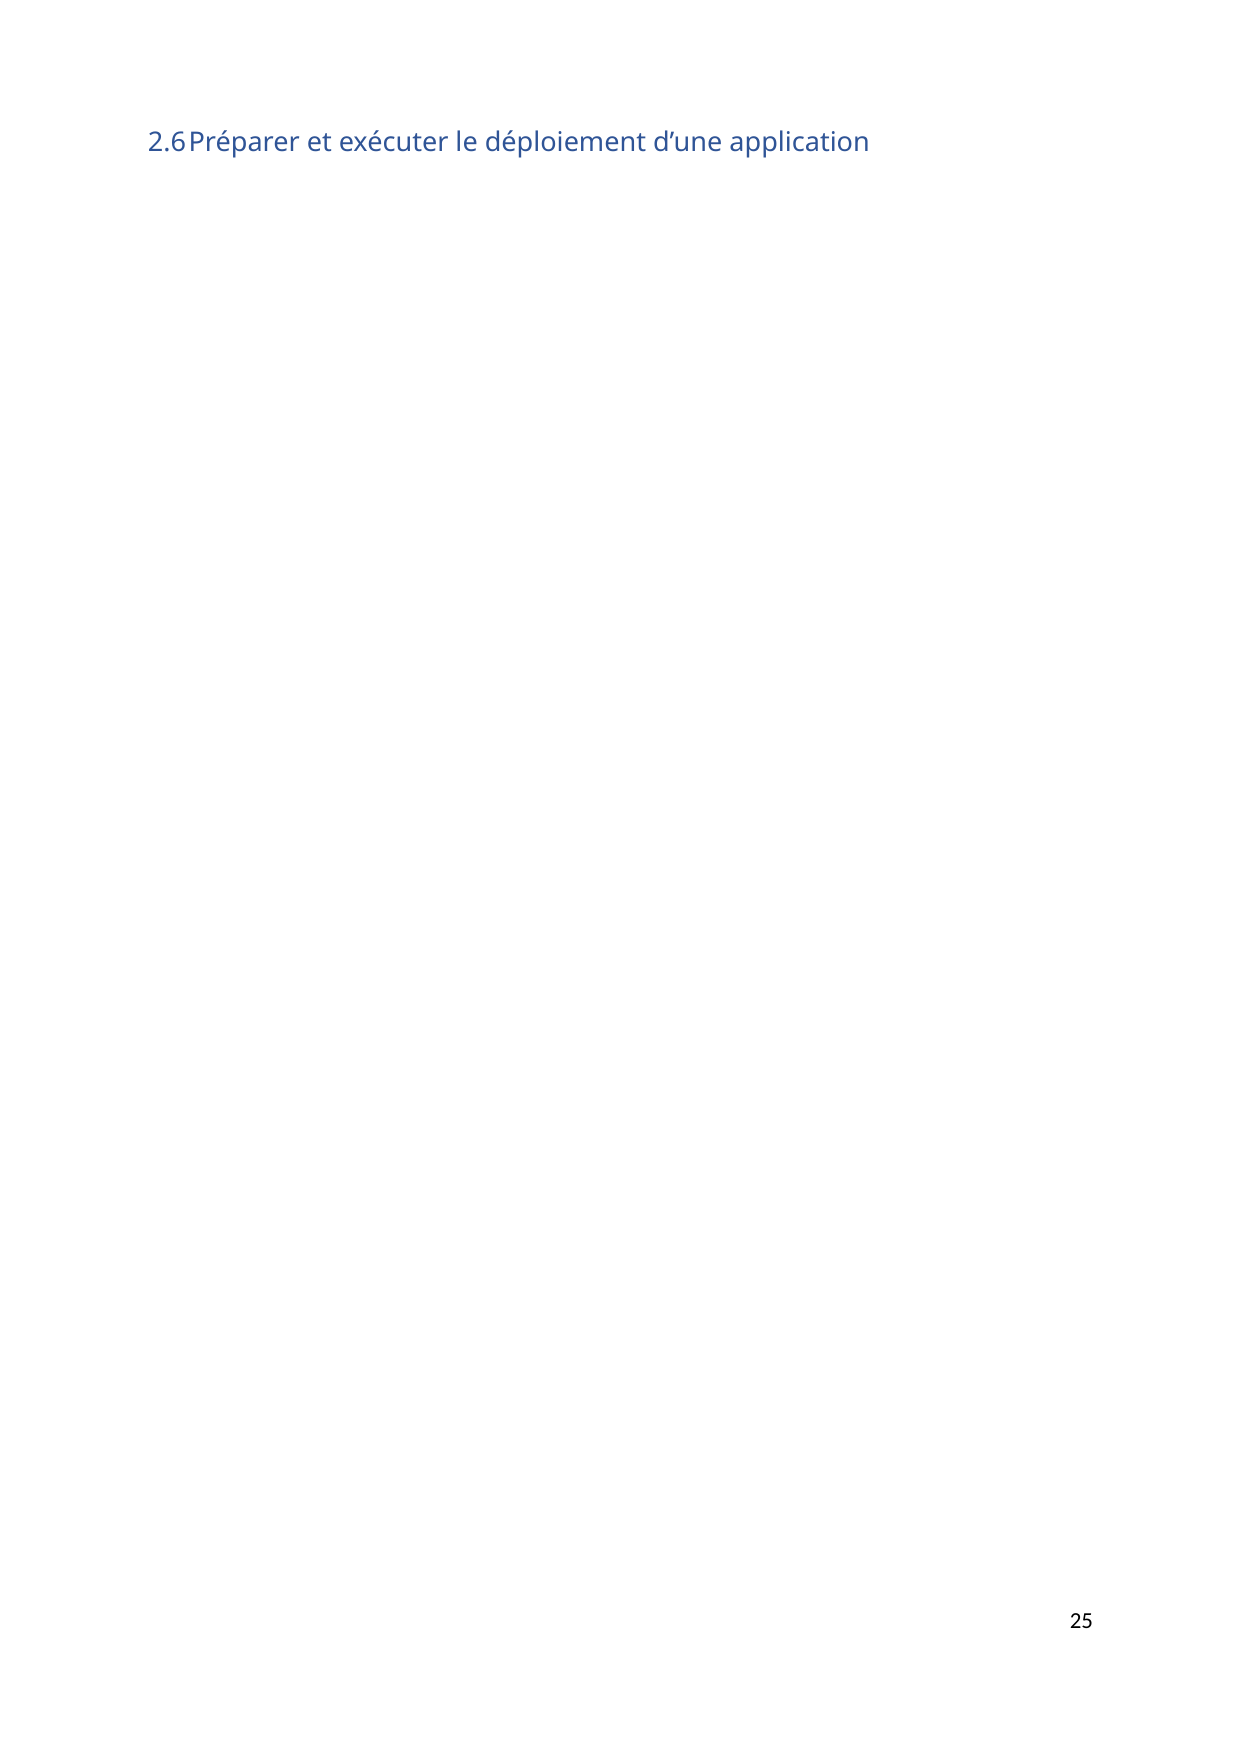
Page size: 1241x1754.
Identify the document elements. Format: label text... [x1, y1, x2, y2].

list Préparer et exécuter le déploiement d’une application [148, 123, 1093, 159]
